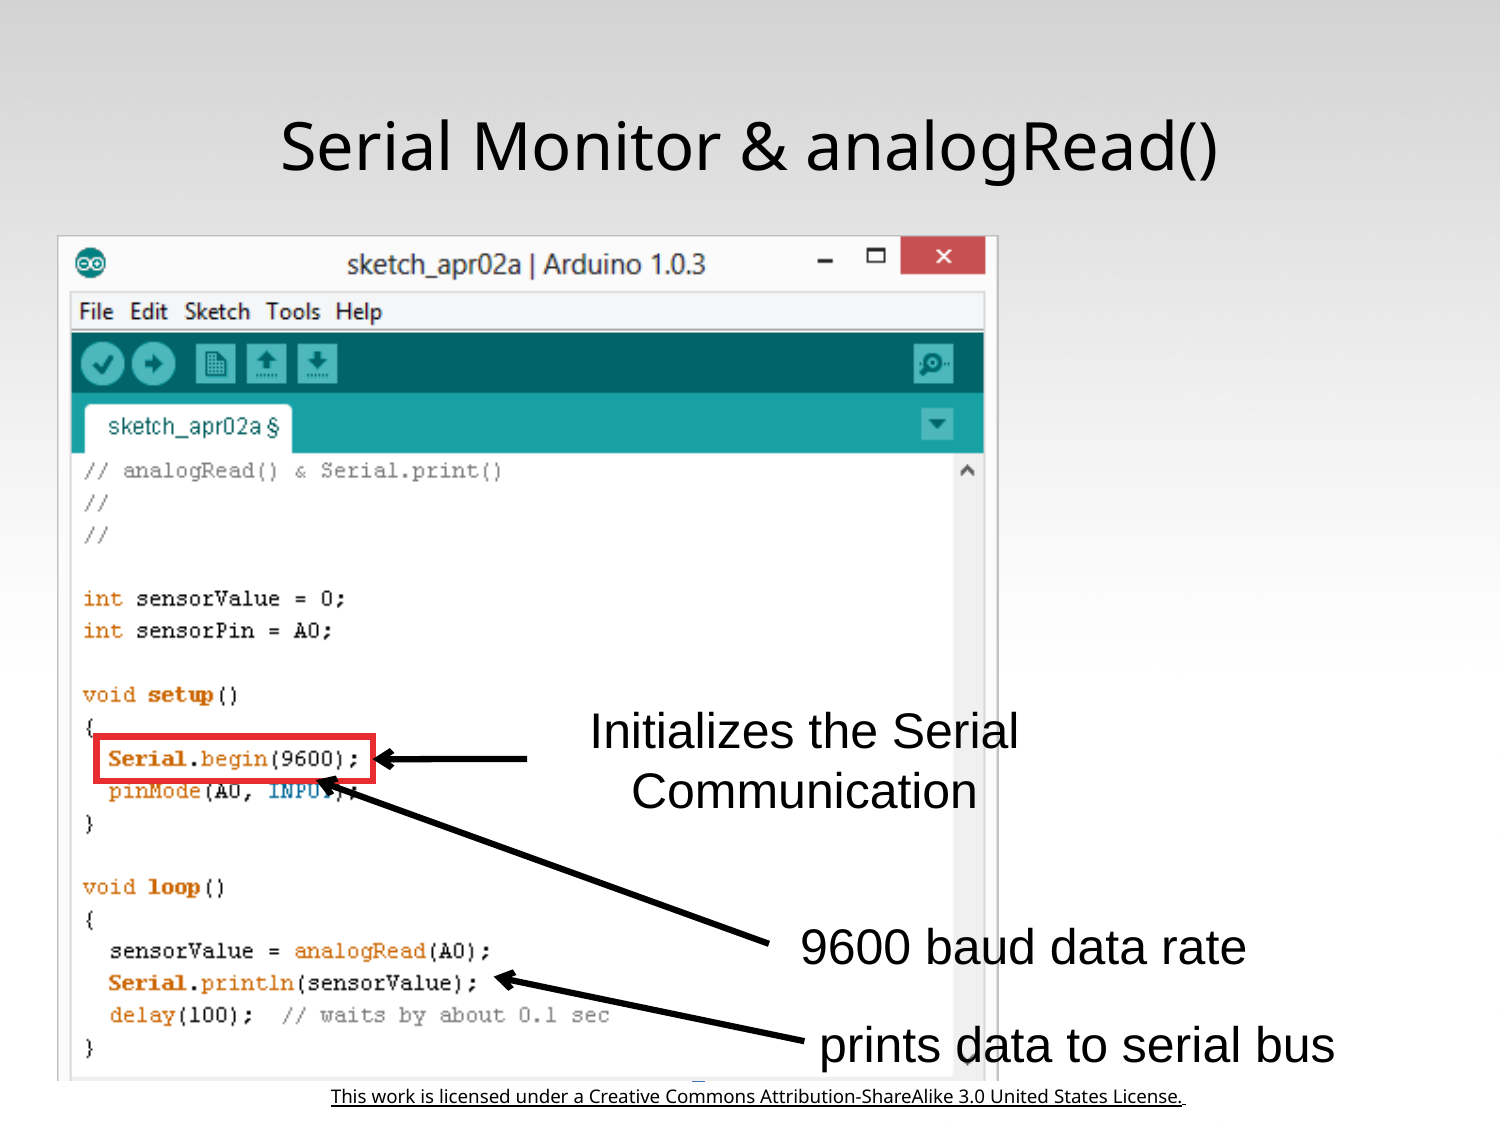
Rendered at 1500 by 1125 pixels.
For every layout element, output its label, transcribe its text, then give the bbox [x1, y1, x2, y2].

title Serial Monitor & analogRead() [112, 50, 1388, 238]
picture [0, 0, 1500, 1125]
text_box [493, 976, 804, 1042]
text_box Initializes the Serial Communication [549, 690, 1060, 826]
text_box [315, 780, 769, 944]
text_box prints data to serial bus [804, 1004, 1382, 1080]
text_box 9600 baud data rate [769, 907, 1279, 983]
